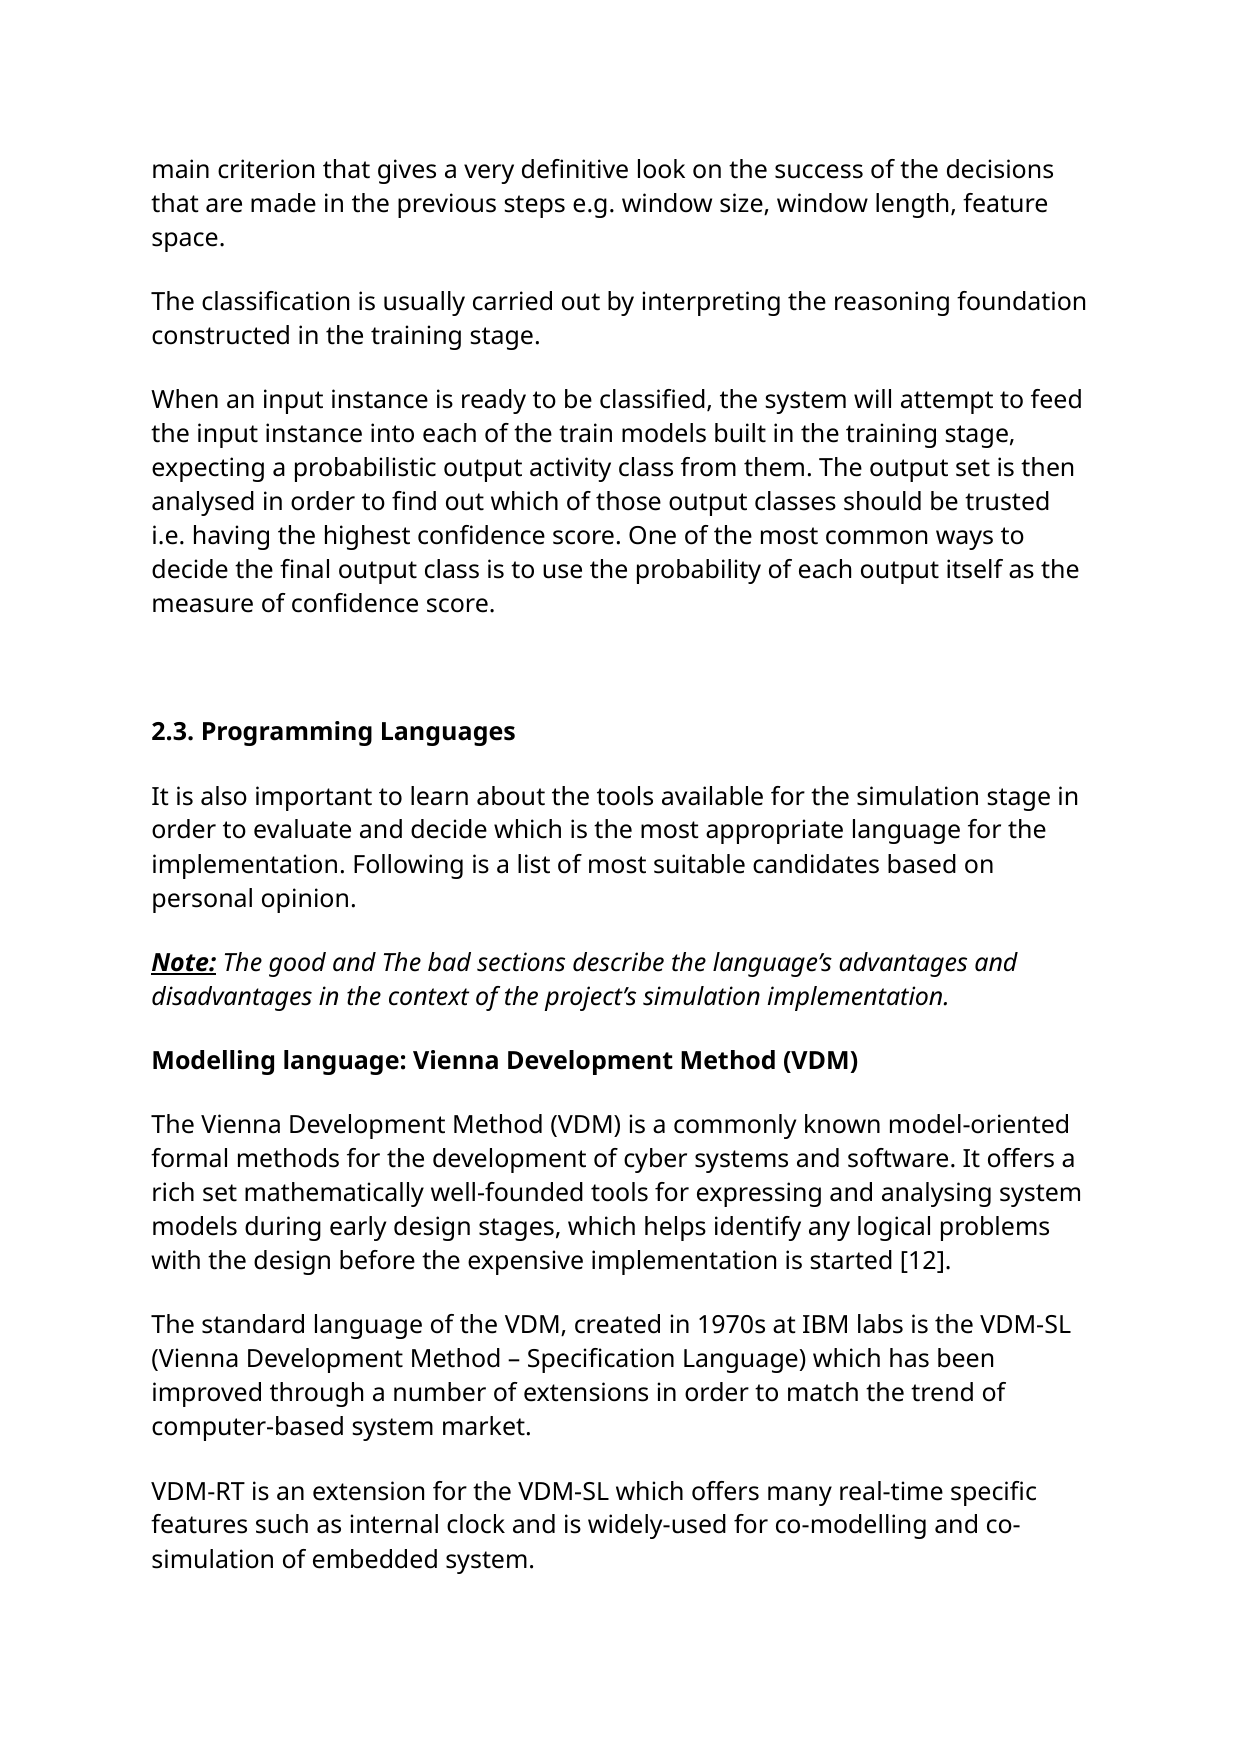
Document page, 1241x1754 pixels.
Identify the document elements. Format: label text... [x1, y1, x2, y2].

text When an input instance is ready to be classified, the system will attempt to feed the input instance into each of the train models built in the training stage, expecting a probabilistic output activity class from them. The output set is then analysed in order to find out which of those output classes should be trusted i.e. having the highest confidence score. One of the most common ways to decide the final output class is to use the probability of each output itself as the measure of confidence score. [151, 382, 1089, 620]
text It is also important to learn about the tools available for the simulation stage in order to evaluate and decide which is the most appropriate language for the implementation. Following is a list of most suitable candidates based on personal opinion. [151, 778, 1089, 914]
text Modelling language: Vienna Development Method (VDM) [151, 1042, 1089, 1077]
text VDM-RT is an extension for the VDM-SL which offers many real-time specific features such as internal clock and is widely-used for co-modelling and co-simulation of embedded system. [151, 1473, 1089, 1575]
text The Vienna Development Method (VDM) is a commonly known model-oriented formal methods for the development of cyber systems and software. It offers a rich set mathematically well-founded tools for expressing and analysing system models during early design stages, which helps identify any logical problems with the design before the expensive implementation is started [12]. [151, 1107, 1089, 1277]
text The classification is usually carried out by interpreting the reasoning foundation constructed in the training stage. [151, 283, 1089, 352]
text main criterion that gives a very definitive look on the success of the decisions that are made in the previous steps e.g. window size, window length, feature space. [151, 151, 1089, 253]
text 2.3. Programming Languages [151, 714, 1089, 748]
text The standard language of the VDM, created in 1970s at IBM labs is the VDM-SL (Vienna Development Method – Specification Language) which has been improved through a number of extensions in order to match the trend of computer-based system market. [151, 1307, 1089, 1443]
text Note: The good and The bad sections describe the language’s advantages and disadvantages in the context of the project’s simulation implementation. [151, 944, 1089, 1012]
